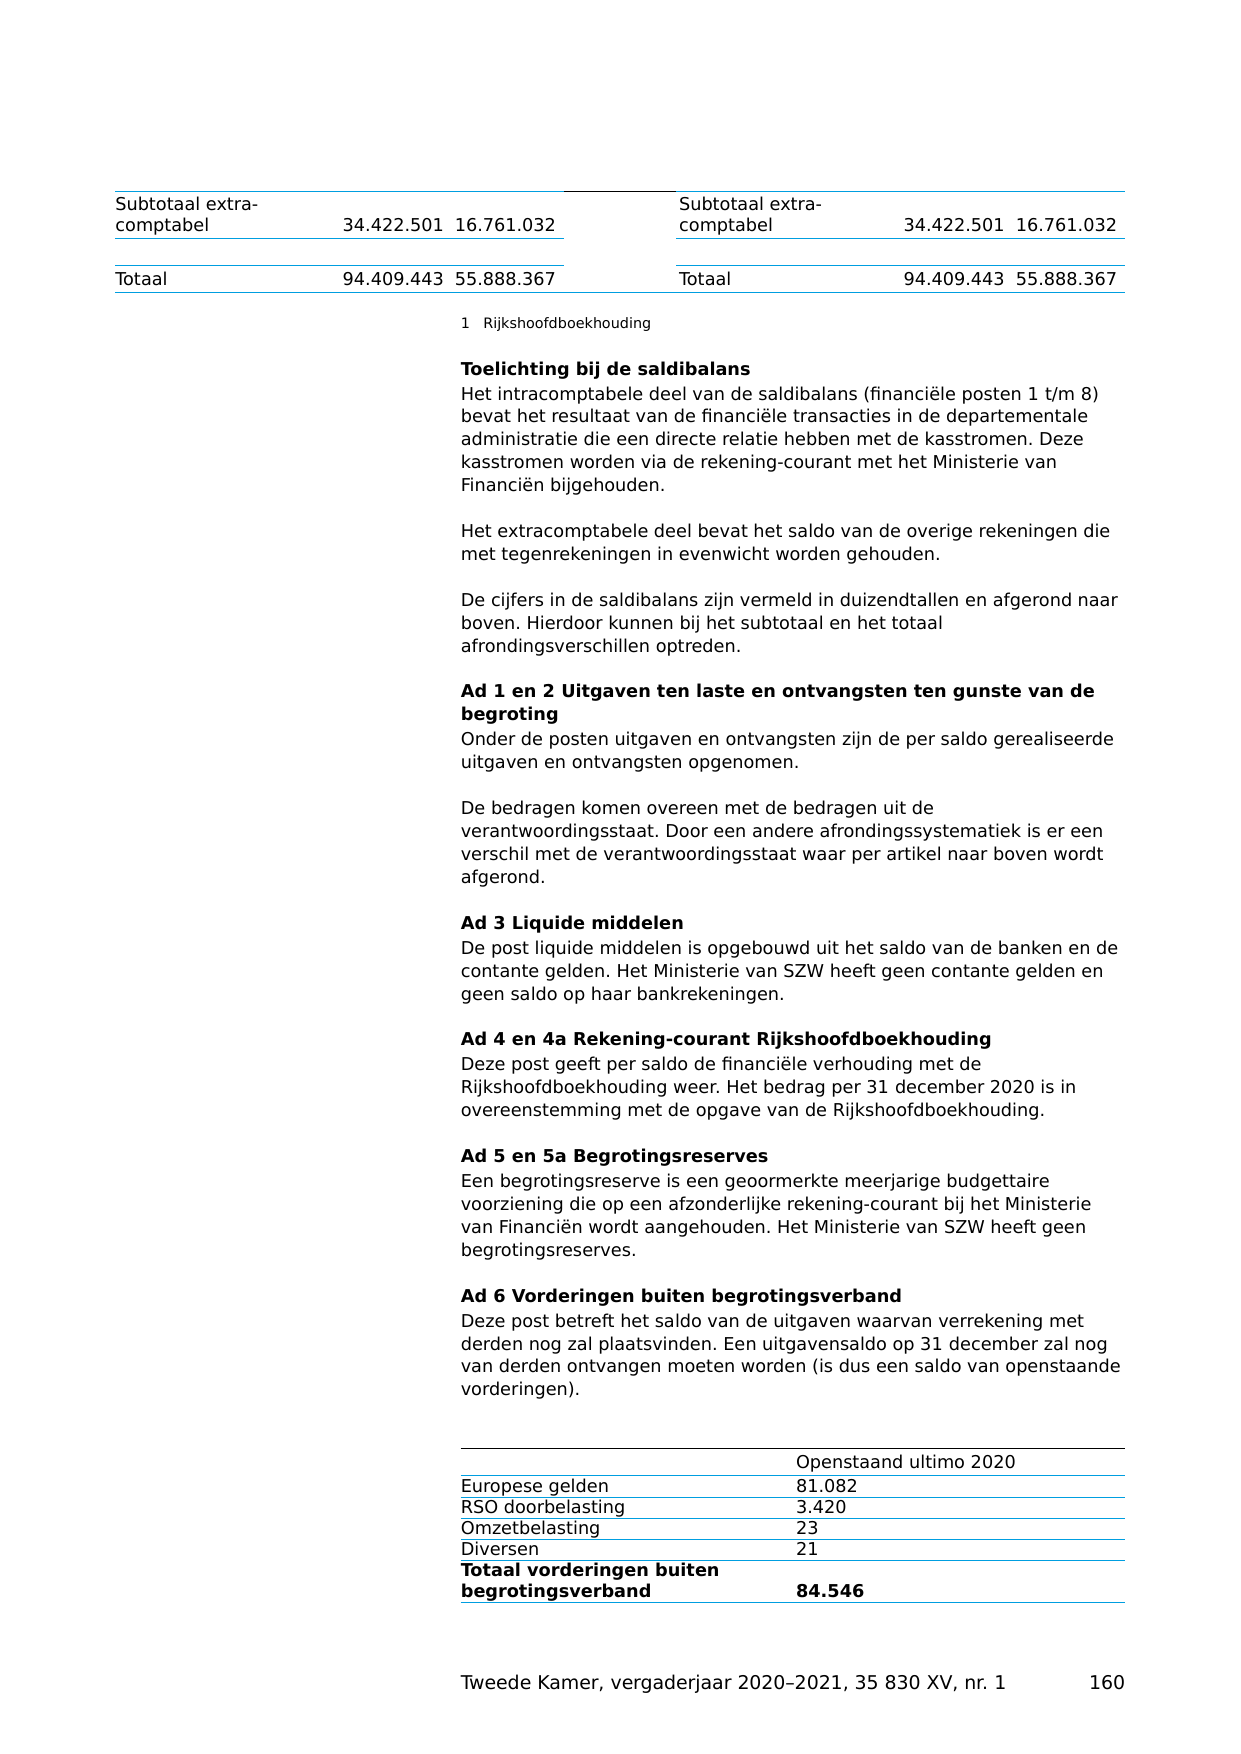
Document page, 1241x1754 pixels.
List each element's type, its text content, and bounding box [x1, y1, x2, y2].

table_cell [564, 192, 676, 292]
table_cell Diversen [461, 1540, 793, 1560]
table_header Tabel 102 Vorderingen buiten begrotingsverband (bedragen x € 1.000) [461, 1423, 1125, 1448]
table_cell Totaal vorderingen buiten begrotingsverband [461, 1561, 793, 1602]
table_cell 94.409.443 [900, 266, 1013, 292]
text De bedragen komen overeen met de bedragen uit de verantwoordingsstaat. Door een andere afrondingssystematiek is er een verschil met de verantwoordingsstaat waar per artikel naar boven wordt afgerond. [461, 796, 1125, 888]
text De post liquide middelen is opgebouwd uit het saldo van de banken en de contante gelden. Het Ministerie van SZW heeft geen contante gelden en geen saldo op haar bankrekeningen. [461, 936, 1125, 1004]
table_cell Totaal [115, 266, 339, 292]
text Ad 4 en 4a Rekening-courant Rijkshoofdboekhouding [461, 1027, 1125, 1050]
table_cell Omzetbelasting [461, 1519, 793, 1539]
table_cell [452, 239, 564, 265]
table_cell 84.546 [793, 1561, 1125, 1602]
table_cell 55.888.367 [1013, 266, 1125, 292]
text Ad 6 Vorderingen buiten begrotingsverband [461, 1284, 1125, 1307]
text Onder de posten uitgaven en ontvangsten zijn de per saldo gerealiseerde uitgaven en ontvangsten opgenomen. [461, 727, 1125, 773]
table_cell [115, 239, 227, 265]
table_cell Europese gelden [461, 1476, 793, 1496]
table_cell 23 [793, 1519, 1125, 1539]
table_cell 81.082 [793, 1476, 1125, 1496]
table_cell Openstaand ultimo 2020 [793, 1449, 1125, 1475]
table_cell Subtotaal extra-comptabel [115, 192, 339, 238]
table_cell [461, 1449, 793, 1475]
text Een begrotingsreserve is een geoormerkte meerjarige budgettaire voorziening die op een afzonderlijke rekening-courant bij het Ministerie van Financiën wordt aangehouden. Het Ministerie van SZW heeft geen begrotingsreserves. [461, 1169, 1125, 1261]
text Ad 1 en 2 Uitgaven ten laste en ontvangsten ten gunste van de begroting [461, 679, 1125, 725]
table_cell 34.422.501 [900, 192, 1013, 238]
text Het extracomptabele deel bevat het saldo van de overige rekeningen die met tegenrekeningen in evenwicht worden gehouden. [461, 519, 1125, 565]
table_cell [227, 239, 339, 265]
table_cell 16.761.032 [1013, 192, 1125, 238]
table_cell [115, 293, 227, 315]
table_cell [788, 239, 900, 265]
table_cell 3.420 [793, 1498, 1125, 1517]
list Rijkshoofdboekhouding [461, 315, 1125, 332]
table_cell [900, 239, 1013, 265]
table_cell 55.888.367 [452, 266, 564, 292]
table_cell Subtotaal extra-comptabel [676, 192, 900, 238]
table_cell [1013, 239, 1125, 265]
text Deze post geeft per saldo de financiële verhouding met de Rijkshoofdboekhouding weer. Het bedrag per 31 december 2020 is in overeenstemming met de opgave van de Rijkshoofdboekhouding. [461, 1052, 1125, 1121]
text De cijfers in de saldibalans zijn vermeld in duizendtallen en afgerond naar boven. Hierdoor kunnen bij het subtotaal en het totaal afrondingsverschillen optreden. [461, 588, 1125, 657]
text Deze post betreft het saldo van de uitgaven waarvan verrekening met derden nog zal plaatsvinden. Een uitgavensaldo op 31 december zal nog van derden ontvangen moeten worden (is dus een saldo van openstaande vorderingen). [461, 1309, 1125, 1400]
table_cell [676, 239, 788, 265]
table_cell 34.422.501 [340, 192, 452, 238]
table_cell 16.761.032 [452, 192, 564, 238]
text Het intracomptabele deel van de saldibalans (financiële posten 1 t/m 8) bevat het resultaat van de financiële transacties in de departementale administratie die een directe relatie hebben met de kasstromen. Deze kasstromen worden via de rekening-courant met het Ministerie van Financiën bijgehouden. [461, 382, 1125, 496]
text Toelichting bij de saldibalans [461, 357, 1125, 379]
text Ad 5 en 5a Begrotingsreserves [461, 1144, 1125, 1167]
text Ad 3 Liquide middelen [461, 911, 1125, 934]
table_cell [340, 239, 452, 265]
table_cell Totaal [676, 266, 900, 292]
table_cell 94.409.443 [340, 266, 452, 292]
table_cell RSO doorbelasting [461, 1498, 793, 1517]
table_cell 21 [793, 1540, 1125, 1560]
